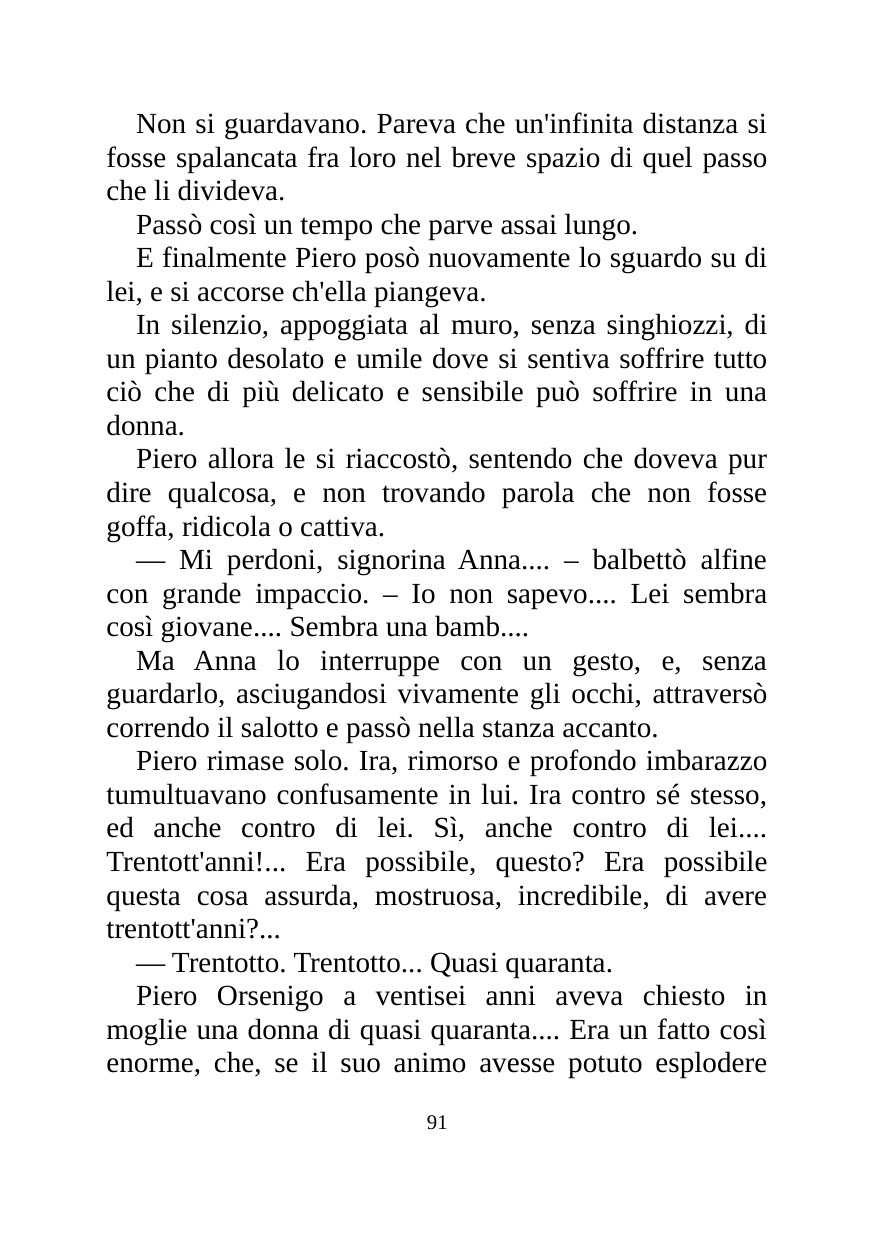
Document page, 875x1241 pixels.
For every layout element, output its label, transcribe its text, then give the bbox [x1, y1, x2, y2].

text Piero rimase solo. Ira, rimorso e profondo imbarazzo tumultuavano confusamente in lui. Ira contro sé stesso, ed anche contro di lei. Sì, anche contro di lei.... Trentott'anni!... Era possibile, questo? Era possibile questa cosa assurda, mostruosa, incredibile, di avere trentott'anni?... [106, 743, 768, 945]
text E finalmente Piero posò nuovamente lo sguardo su di lei, e si accorse ch'ella piangeva. [106, 240, 768, 307]
text Passò così un tempo che parve assai lungo. [106, 207, 768, 240]
text Ma Anna lo interruppe con un gesto, e, senza guardarlo, asciugandosi vivamente gli occhi, attraversò correndo il salotto e passò nella stanza accanto. [106, 643, 768, 743]
text Piero Orsenigo a ventisei anni aveva chiesto in moglie una donna di quasi quaranta.... Era un fatto così enorme, che, se il suo animo avesse potuto esplodere [106, 978, 768, 1079]
text In silenzio, appoggiata al muro, senza singhiozzi, di un pianto desolato e umile dove si sentiva soffrire tutto ciò che di più delicato e sensibile può soffrire in una donna. [106, 307, 768, 442]
text — Mi perdoni, signorina Anna.... – balbettò alfine con grande impaccio. – Io non sapevo.... Lei sembra così giovane.... Sembra una bamb.... [106, 542, 768, 643]
text Non si guardavano. Pareva che un'infinita distanza si fosse spalancata fra loro nel breve spazio di quel passo che li divideva. [106, 106, 768, 207]
text — Trentotto. Trentotto... Quasi quaranta. [106, 945, 768, 978]
text Piero allora le si riaccostò, sentendo che doveva pur dire qualcosa, e non trovando parola che non fosse goffa, ridicola o cattiva. [106, 442, 768, 542]
